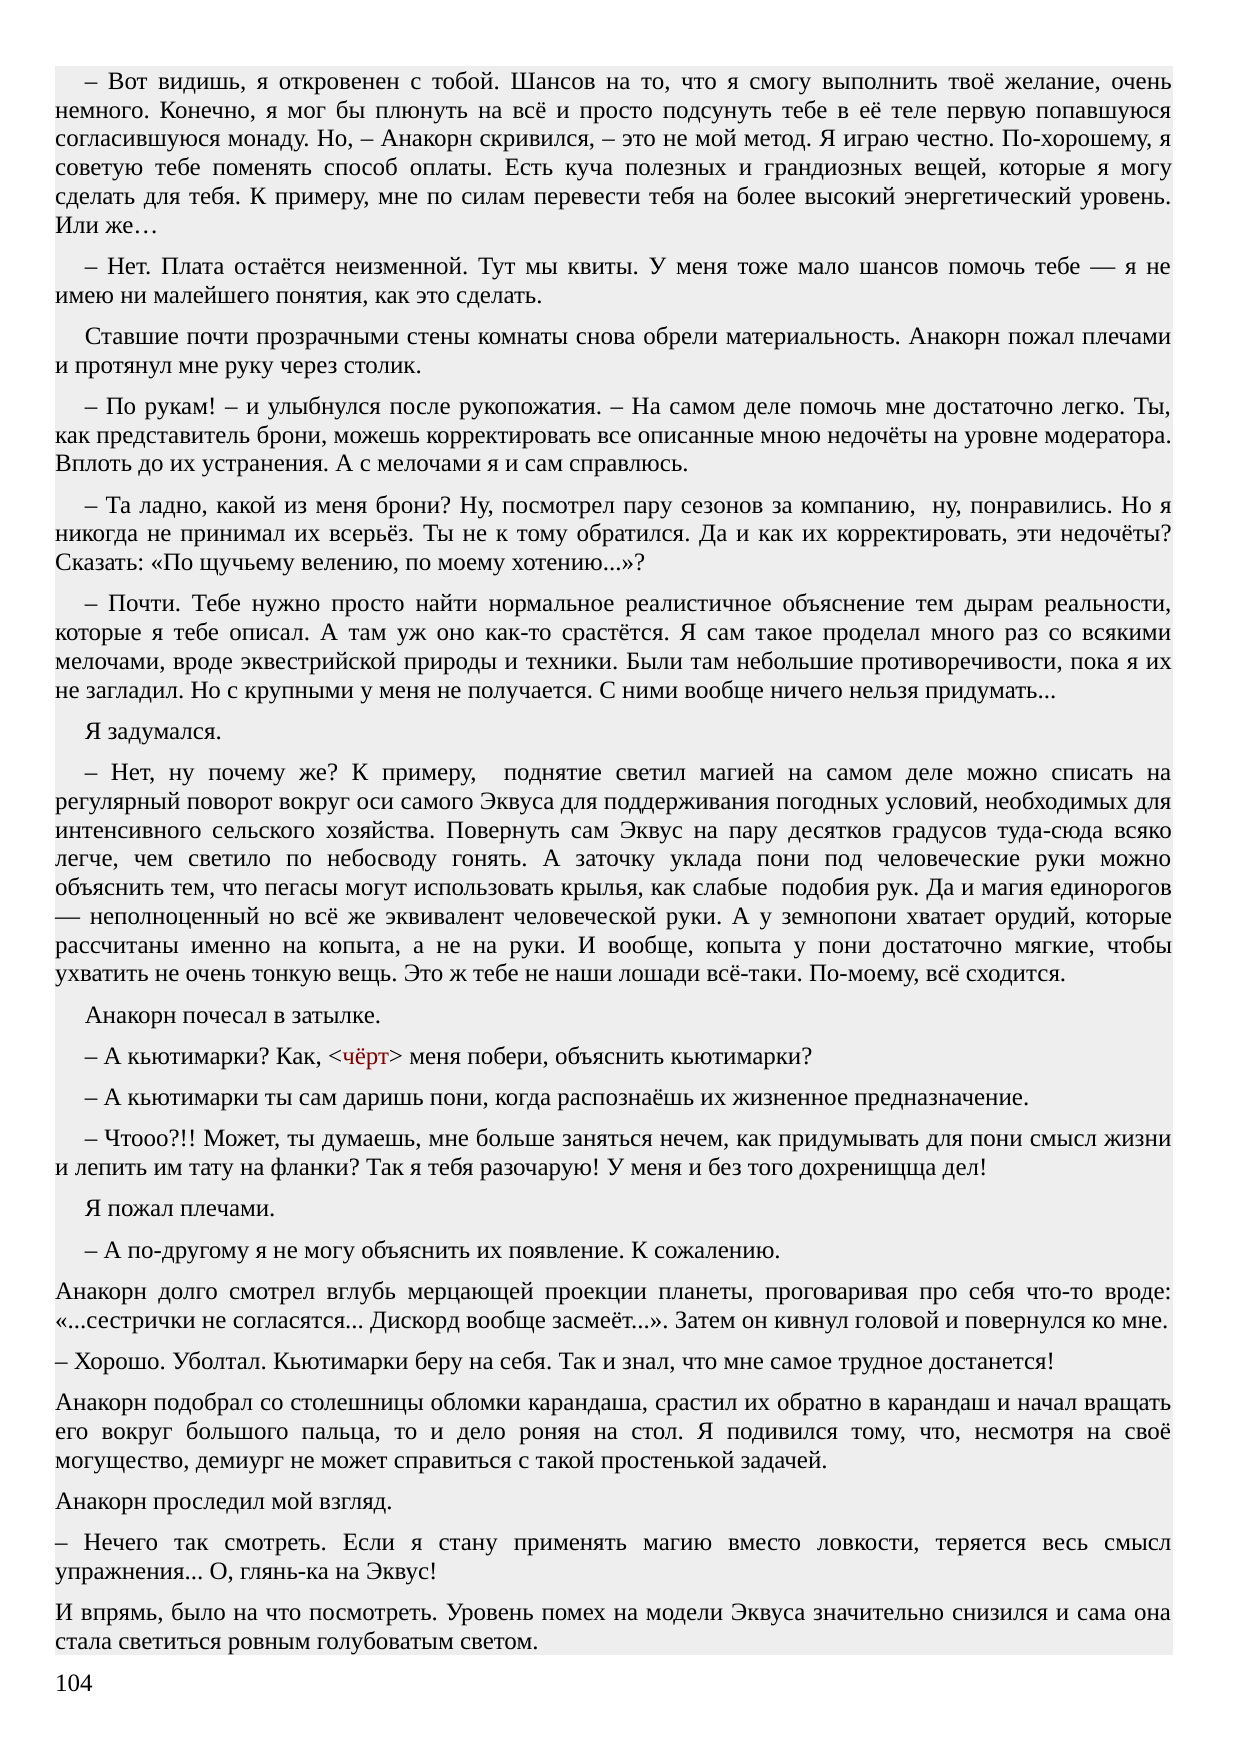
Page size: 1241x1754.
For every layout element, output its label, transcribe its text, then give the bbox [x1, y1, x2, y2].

text – Нет. Плата остаётся неизменной. Тут мы квиты. У меня тоже мало шансов помочь тебе — я не имею ни малейшего понятия, как это сделать. [55, 251, 1173, 308]
text Ставшие почти прозрачными стены комнаты снова обрели материальность. Анакорн пожал плечами и протянул мне руку через столик. [55, 321, 1173, 378]
text Я пожал плечами. [55, 1193, 1173, 1222]
text И впрямь, было на что посмотреть. Уровень помех на модели Эквуса значительно снизился и сама она стала светиться ровным голубоватым светом. [55, 1597, 1173, 1655]
text Анакорн проследил мой взгляд. [55, 1486, 1173, 1515]
text – А кьютимарки ты сам даришь пони, когда распознаёшь их жизненное предназначение. [55, 1082, 1173, 1111]
text Анакорн подобрал со столешницы обломки карандаша, срастил их обратно в карандаш и начал вращать его вокруг большого пальца, то и дело роняя на стол. Я подивился тому, что, несмотря на своё могущество, демиург не может справиться с такой простенькой задачей. [55, 1387, 1173, 1473]
text – По рукам! – и улыбнулся после рукопожатия. – На самом деле помочь мне достаточно легко. Ты, как представитель брони, можешь корректировать все описанные мною недочёты на уровне модератора. Вплоть до их устранения. А с мелочами я и сам справлюсь. [55, 391, 1173, 477]
text – Вот видишь, я откровенен с тобой. Шансов на то, что я смогу выполнить твоё желание, очень немного. Конечно, я мог бы плюнуть на всё и просто подсунуть тебе в её теле первую попавшуюся согласившуюся монаду. Но, – Анакорн скривился, – это не мой метод. Я играю честно. По-хорошему, я советую тебе поменять способ оплаты. Есть куча полезных и грандиозных вещей, которые я могу сделать для тебя. К примеру, мне по силам перевести тебя на более высокий энергетический уровень. Или же… [55, 66, 1173, 238]
text Я задумался. [55, 716, 1173, 745]
text – Чтооо?!! Может, ты думаешь, мне больше заняться нечем, как придумывать для пони смысл жизни и лепить им тату на фланки? Так я тебя разочарую! У меня и без того дохренищща дел! [55, 1123, 1173, 1181]
text Анакорн долго смотрел вглубь мерцающей проекции планеты, проговаривая про себя что-то вроде: «...сестрички не согласятся... Дискорд вообще засмеёт...». Затем он кивнул головой и повернулся ко мне. [55, 1276, 1173, 1333]
text – Та ладно, какой из меня брони? Ну, посмотрел пару сезонов за компанию, ну, понравились. Но я никогда не принимал их всерьёз. Ты не к тому обратился. Да и как их корректировать, эти недочёты? Сказать: «По щучьему велению, по моему хотению...»? [55, 490, 1173, 576]
text – Нечего так смотреть. Если я стану применять магию вместо ловкости, теряется весь смысл упражнения... О, глянь-ка на Эквус! [55, 1527, 1173, 1585]
text – Хорошо. Уболтал. Кьютимарки беру на себя. Так и знал, что мне самое трудное достанется! [55, 1346, 1173, 1375]
text – А кьютимарки? Как, <чёрт> меня побери, объяснить кьютимарки? [55, 1041, 1173, 1070]
text – А по-другому я не могу объяснить их появление. К сожалению. [55, 1235, 1173, 1263]
text – Нет, ну почему же? К примеру, поднятие светил магией на самом деле можно списать на регулярный поворот вокруг оси самого Эквуса для поддерживания погодных условий, необходимых для интенсивного сельского хозяйства. Повернуть сам Эквус на пару десятков градусов туда-сюда всяко легче, чем светило по небосводу гонять. А заточку уклада пони под человеческие руки можно объяснить тем, что пегасы могут использовать крылья, как слабые подобия рук. Да и магия единорогов — неполноценный но всё же эквивалент человеческой руки. А у земнопони хватает орудий, которые рассчитаны именно на копыта, а не на руки. И вообще, копыта у пони достаточно мягкие, чтобы ухватить не очень тонкую вещь. Это ж тебе не наши лошади всё-таки. По-моему, всё сходится. [55, 757, 1173, 987]
text Анакорн почесал в затылке. [55, 1000, 1173, 1028]
text – Почти. Тебе нужно просто найти нормальное реалистичное объяснение тем дырам реальности, которые я тебе описал. А там уж оно как-то срастётся. Я сам такое проделал много раз со всякими мелочами, вроде эквестрийской природы и техники. Были там небольшие противоречивости, пока я их не загладил. Но с крупными у меня не получается. С ними вообще ничего нельзя придумать... [55, 588, 1173, 703]
